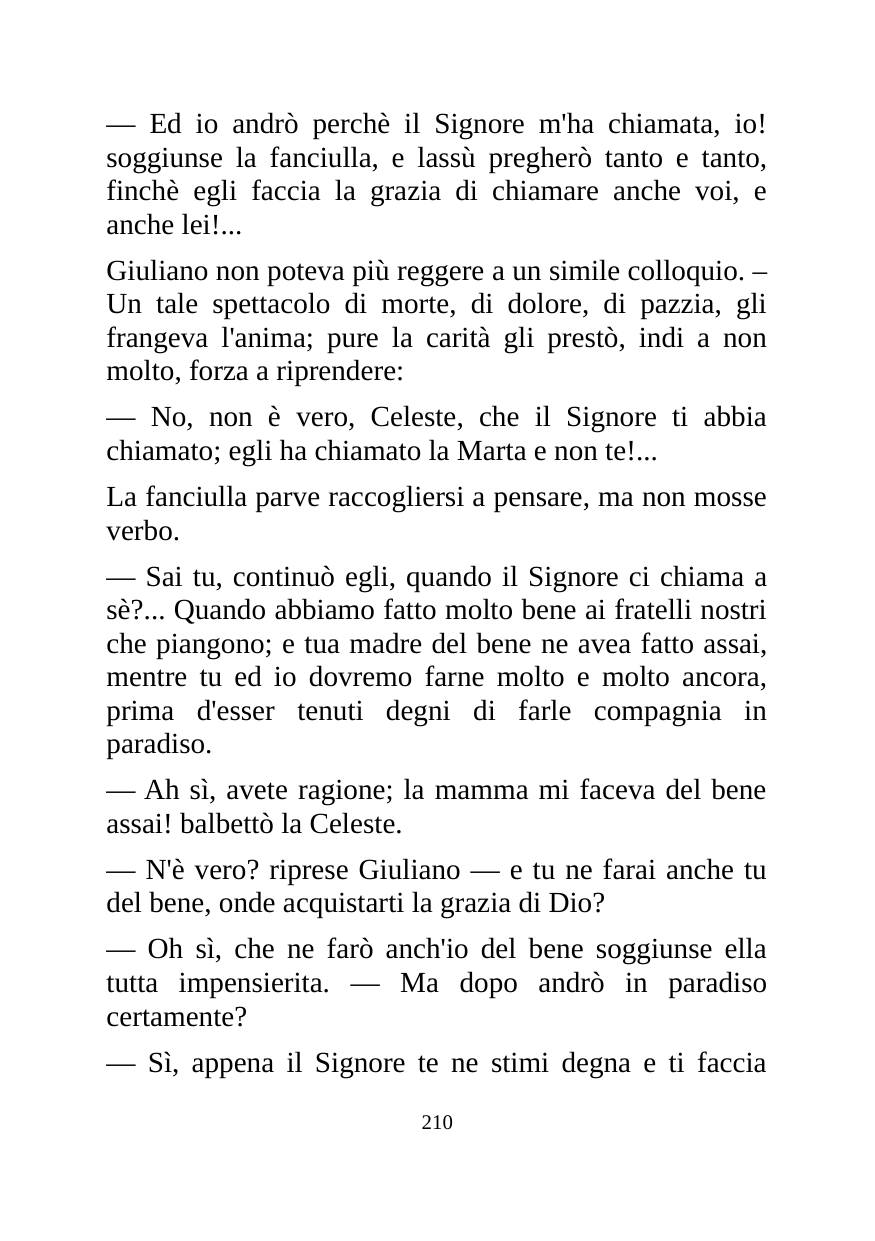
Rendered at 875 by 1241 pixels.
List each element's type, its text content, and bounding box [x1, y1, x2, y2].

text — No, non è vero, Celeste, che il Signore ti abbia chiamato; egli ha chiamato la Marta e non te!... [106, 399, 768, 467]
text — Ah sì, avete ragione; la mamma mi faceva del bene assai! balbettò la Celeste. [106, 772, 768, 839]
text Giuliano non poteva più reggere a un simile colloquio. – Un tale spettacolo di morte, di dolore, di pazzia, gli frangeva l'anima; pure la carità gli prestò, indi a non molto, forza a riprendere: [106, 253, 768, 387]
text — Oh sì, che ne farò anch'io del bene soggiunse ella tutta impensierita. — Ma dopo andrò in paradiso certamente? [106, 932, 768, 1032]
text La fanciulla parve raccogliersi a pensare, ma non mosse verbo. [106, 479, 768, 546]
text — Sai tu, continuò egli, quando il Signore ci chiama a sè?... Quando abbiamo fatto molto bene ai fratelli nostri che piangono; e tua madre del bene ne avea fatto assai, mentre tu ed io dovremo farne molto e molto ancora, prima d'esser tenuti degni di farle compagnia in paradiso. [106, 559, 768, 760]
text — Sì, appena il Signore te ne stimi degna e ti faccia [106, 1045, 768, 1078]
text — N'è vero? riprese Giuliano — e tu ne farai anche tu del bene, onde acquistarti la grazia di Dio? [106, 852, 768, 919]
text — Ed io andrò perchè il Signore m'ha chiamata, io! soggiunse la fanciulla, e lassù pregherò tanto e tanto, finchè egli faccia la grazia di chiamare anche voi, e anche lei!... [106, 106, 768, 240]
